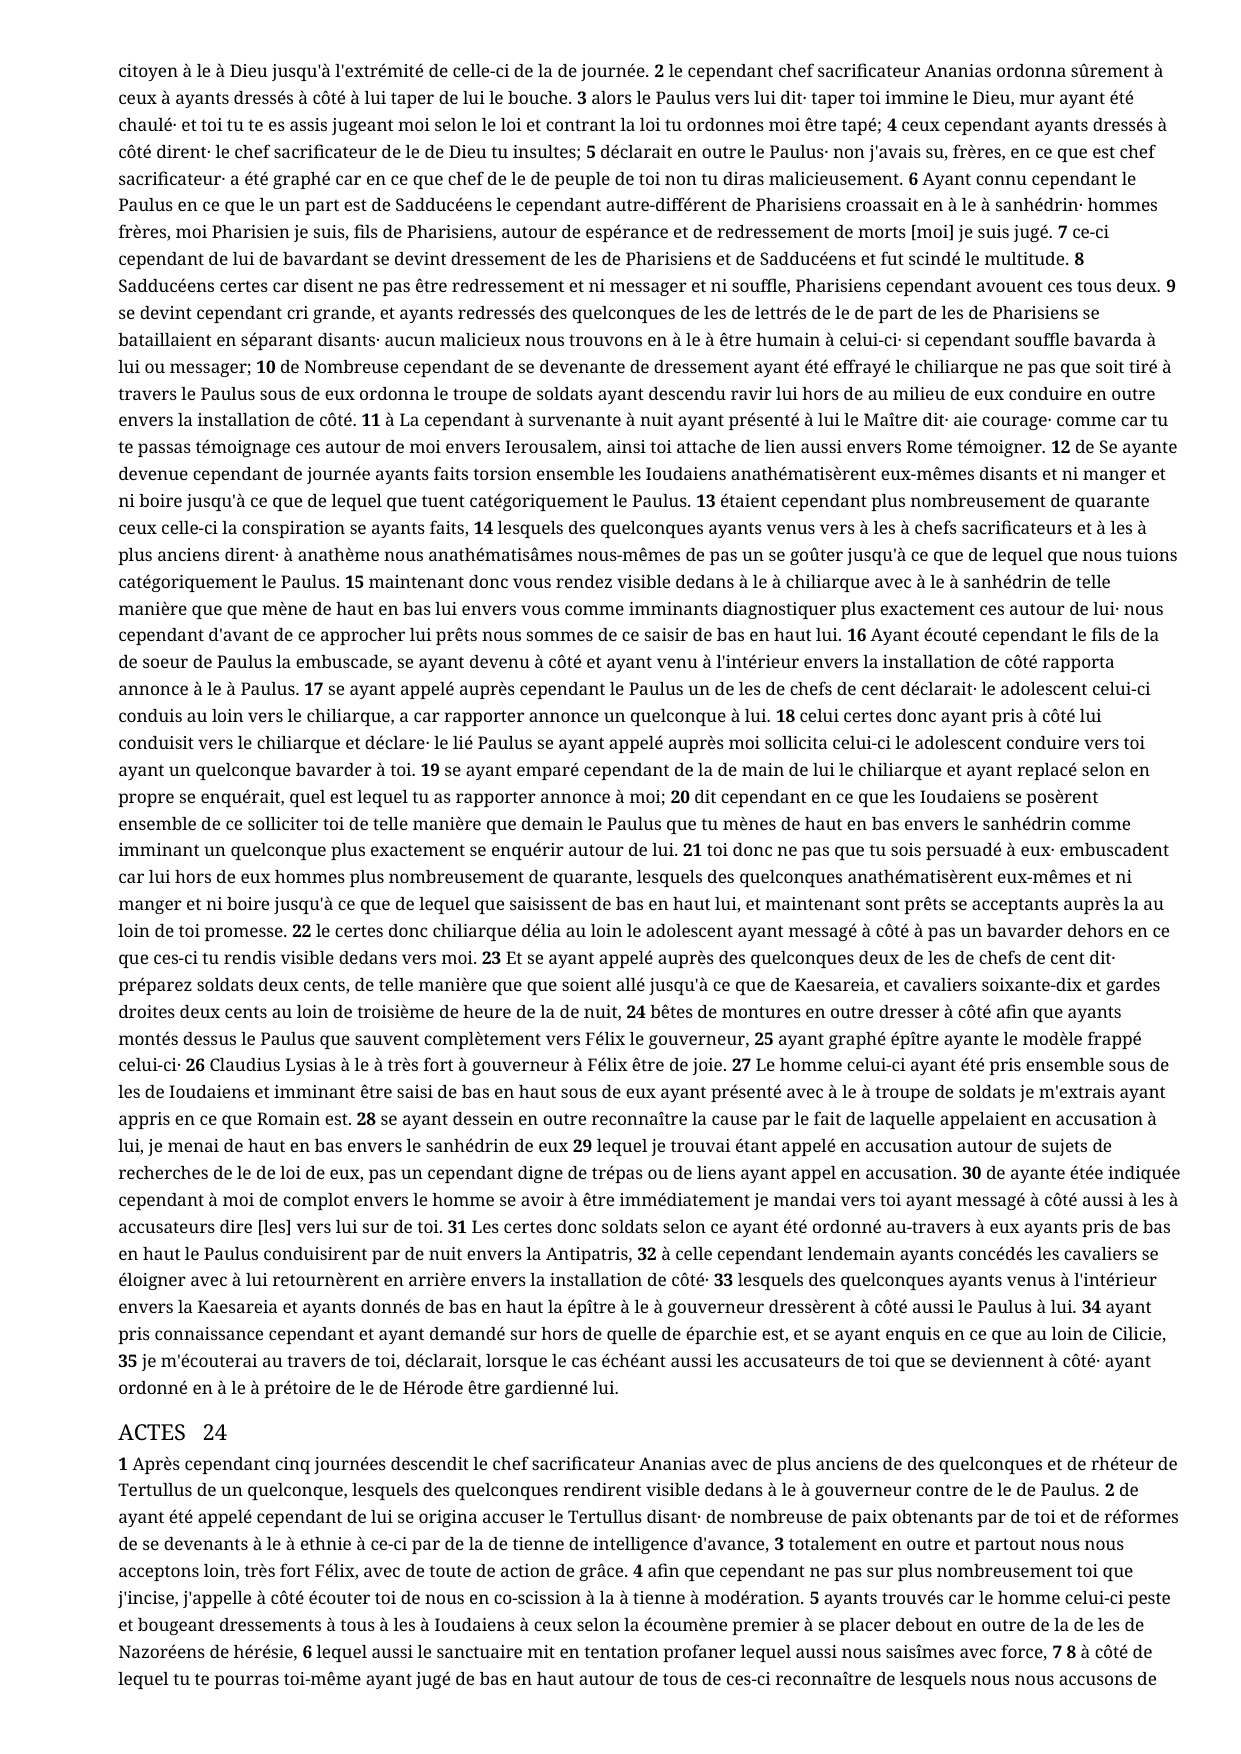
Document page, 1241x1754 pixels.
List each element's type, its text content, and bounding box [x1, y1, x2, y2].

text ACTES 24 [118, 1417, 1181, 1447]
text citoyen à le à Dieu jusqu'à l'extrémité de celle-ci de la de journée. 2 le cependant chef sacrificateur Ananias ordonna sûrement à ceux à ayants dressés à côté à lui taper de lui le bouche. 3 alors le Paulus vers lui dit· taper toi immine le Dieu, mur ayant été chaulé· et toi tu te es assis jugeant moi selon le loi et contrant la loi tu ordonnes moi être tapé; 4 ceux cependant ayants dressés à côté dirent· le chef sacrificateur de le de Dieu tu insultes; 5 déclarait en outre le Paulus· non j'avais su, frères, en ce que est chef sacrificateur· a été graphé car en ce que chef de le de peuple de toi non tu diras malicieusement. 6 Ayant connu cependant le Paulus en ce que le un part est de Sadducéens le cependant autre-différent de Pharisiens croassait en à le à sanhédrin· hommes frères, moi Pharisien je suis, fils de Pharisiens, autour de espérance et de redressement de morts [moi] je suis jugé. 7 ce-ci cependant de lui de bavardant se devint dressement de les de Pharisiens et de Sadducéens et fut scindé le multitude. 8 Sadducéens certes car disent ne pas être redressement et ni messager et ni souffle, Pharisiens cependant avouent ces tous deux. 9 se devint cependant cri grande, et ayants redressés des quelconques de les de lettrés de le de part de les de Pharisiens se bataillaient en séparant disants· aucun malicieux nous trouvons en à le à être humain à celui-ci· si cependant souffle bavarda à lui ou messager; 10 de Nombreuse cependant de se devenante de dressement ayant été effrayé le chiliarque ne pas que soit tiré à travers le Paulus sous de eux ordonna le troupe de soldats ayant descendu ravir lui hors de au milieu de eux conduire en outre envers la installation de côté. 11 à La cependant à survenante à nuit ayant présenté à lui le Maître dit· aie courage· comme car tu te passas témoignage ces autour de moi envers Ierousalem, ainsi toi attache de lien aussi envers Rome témoigner. 12 de Se ayante devenue cependant de journée ayants faits torsion ensemble les Ioudaiens anathématisèrent eux-mêmes disants et ni manger et ni boire jusqu'à ce que de lequel que tuent catégoriquement le Paulus. 13 étaient cependant plus nombreusement de quarante ceux celle-ci la conspiration se ayants faits, 14 lesquels des quelconques ayants venus vers à les à chefs sacrificateurs et à les à plus anciens dirent· à anathème nous anathématisâmes nous-mêmes de pas un se goûter jusqu'à ce que de lequel que nous tuions catégoriquement le Paulus. 15 maintenant donc vous rendez visible dedans à le à chiliarque avec à le à sanhédrin de telle manière que que mène de haut en bas lui envers vous comme imminants diagnostiquer plus exactement ces autour de lui· nous cependant d'avant de ce approcher lui prêts nous sommes de ce saisir de bas en haut lui. 16 Ayant écouté cependant le fils de la de soeur de Paulus la embuscade, se ayant devenu à côté et ayant venu à l'intérieur envers la installation de côté rapporta annonce à le à Paulus. 17 se ayant appelé auprès cependant le Paulus un de les de chefs de cent déclarait· le adolescent celui-ci conduis au loin vers le chiliarque, a car rapporter annonce un quelconque à lui. 18 celui certes donc ayant pris à côté lui conduisit vers le chiliarque et déclare· le lié Paulus se ayant appelé auprès moi sollicita celui-ci le adolescent conduire vers toi ayant un quelconque bavarder à toi. 19 se ayant emparé cependant de la de main de lui le chiliarque et ayant replacé selon en propre se enquérait, quel est lequel tu as rapporter annonce à moi; 20 dit cependant en ce que les Ioudaiens se posèrent ensemble de ce solliciter toi de telle manière que demain le Paulus que tu mènes de haut en bas envers le sanhédrin comme imminant un quelconque plus exactement se enquérir autour de lui. 21 toi donc ne pas que tu sois persuadé à eux· embuscadent car lui hors de eux hommes plus nombreusement de quarante, lesquels des quelconques anathématisèrent eux-mêmes et ni manger et ni boire jusqu'à ce que de lequel que saisissent de bas en haut lui, et maintenant sont prêts se acceptants auprès la au loin de toi promesse. 22 le certes donc chiliarque délia au loin le adolescent ayant messagé à côté à pas un bavarder dehors en ce que ces-ci tu rendis visible dedans vers moi. 23 Et se ayant appelé auprès des quelconques deux de les de chefs de cent dit· préparez soldats deux cents, de telle manière que que soient allé jusqu'à ce que de Kaesareia, et cavaliers soixante-dix et gardes droites deux cents au loin de troisième de heure de la de nuit, 24 bêtes de montures en outre dresser à côté afin que ayants montés dessus le Paulus que sauvent complètement vers Félix le gouverneur, 25 ayant graphé épître ayante le modèle frappé celui-ci· 26 Claudius Lysias à le à très fort à gouverneur à Félix être de joie. 27 Le homme celui-ci ayant été pris ensemble sous de les de Ioudaiens et imminant être saisi de bas en haut sous de eux ayant présenté avec à le à troupe de soldats je m'extrais ayant appris en ce que Romain est. 28 se ayant dessein en outre reconnaître la cause par le fait de laquelle appelaient en accusation à lui, je menai de haut en bas envers le sanhédrin de eux 29 lequel je trouvai étant appelé en accusation autour de sujets de recherches de le de loi de eux, pas un cependant digne de trépas ou de liens ayant appel en accusation. 30 de ayante étée indiquée cependant à moi de complot envers le homme se avoir à être immédiatement je mandai vers toi ayant messagé à côté aussi à les à accusateurs dire [les] vers lui sur de toi. 31 Les certes donc soldats selon ce ayant été ordonné au-travers à eux ayants pris de bas en haut le Paulus conduisirent par de nuit envers la Antipatris, 32 à celle cependant lendemain ayants concédés les cavaliers se éloigner avec à lui retournèrent en arrière envers la installation de côté· 33 lesquels des quelconques ayants venus à l'intérieur envers la Kaesareia et ayants donnés de bas en haut la épître à le à gouverneur dressèrent à côté aussi le Paulus à lui. 34 ayant pris connaissance cependant et ayant demandé sur hors de quelle de éparchie est, et se ayant enquis en ce que au loin de Cilicie, 35 je m'écouterai au travers de toi, déclarait, lorsque le cas échéant aussi les accusateurs de toi que se deviennent à côté· ayant ordonné en à le à prétoire de le de Hérode être gardienné lui. [118, 59, 1181, 1399]
text 1 Après cependant cinq journées descendit le chef sacrificateur Ananias avec de plus anciens de des quelconques et de rhéteur de Tertullus de un quelconque, lesquels des quelconques rendirent visible dedans à le à gouverneur contre de le de Paulus. 2 de ayant été appelé cependant de lui se origina accuser le Tertullus disant· de nombreuse de paix obtenants par de toi et de réformes de se devenants à le à ethnie à ce-ci par de la de tienne de intelligence d'avance, 3 totalement en outre et partout nous nous acceptons loin, très fort Félix, avec de toute de action de grâce. 4 afin que cependant ne pas sur plus nombreusement toi que j'incise, j'appelle à côté écouter toi de nous en co-scission à la à tienne à modération. 5 ayants trouvés car le homme celui-ci peste et bougeant dressements à tous à les à Ioudaiens à ceux selon la écoumène premier à se placer debout en outre de la de les de Nazoréens de hérésie, 6 lequel aussi le sanctuaire mit en tentation profaner lequel aussi nous saisîmes avec force, 7 8 à côté de lequel tu te pourras toi-même ayant jugé de bas en haut autour de tous de ces-ci reconnaître de lesquels nous nous accusons de [118, 1452, 1181, 1690]
